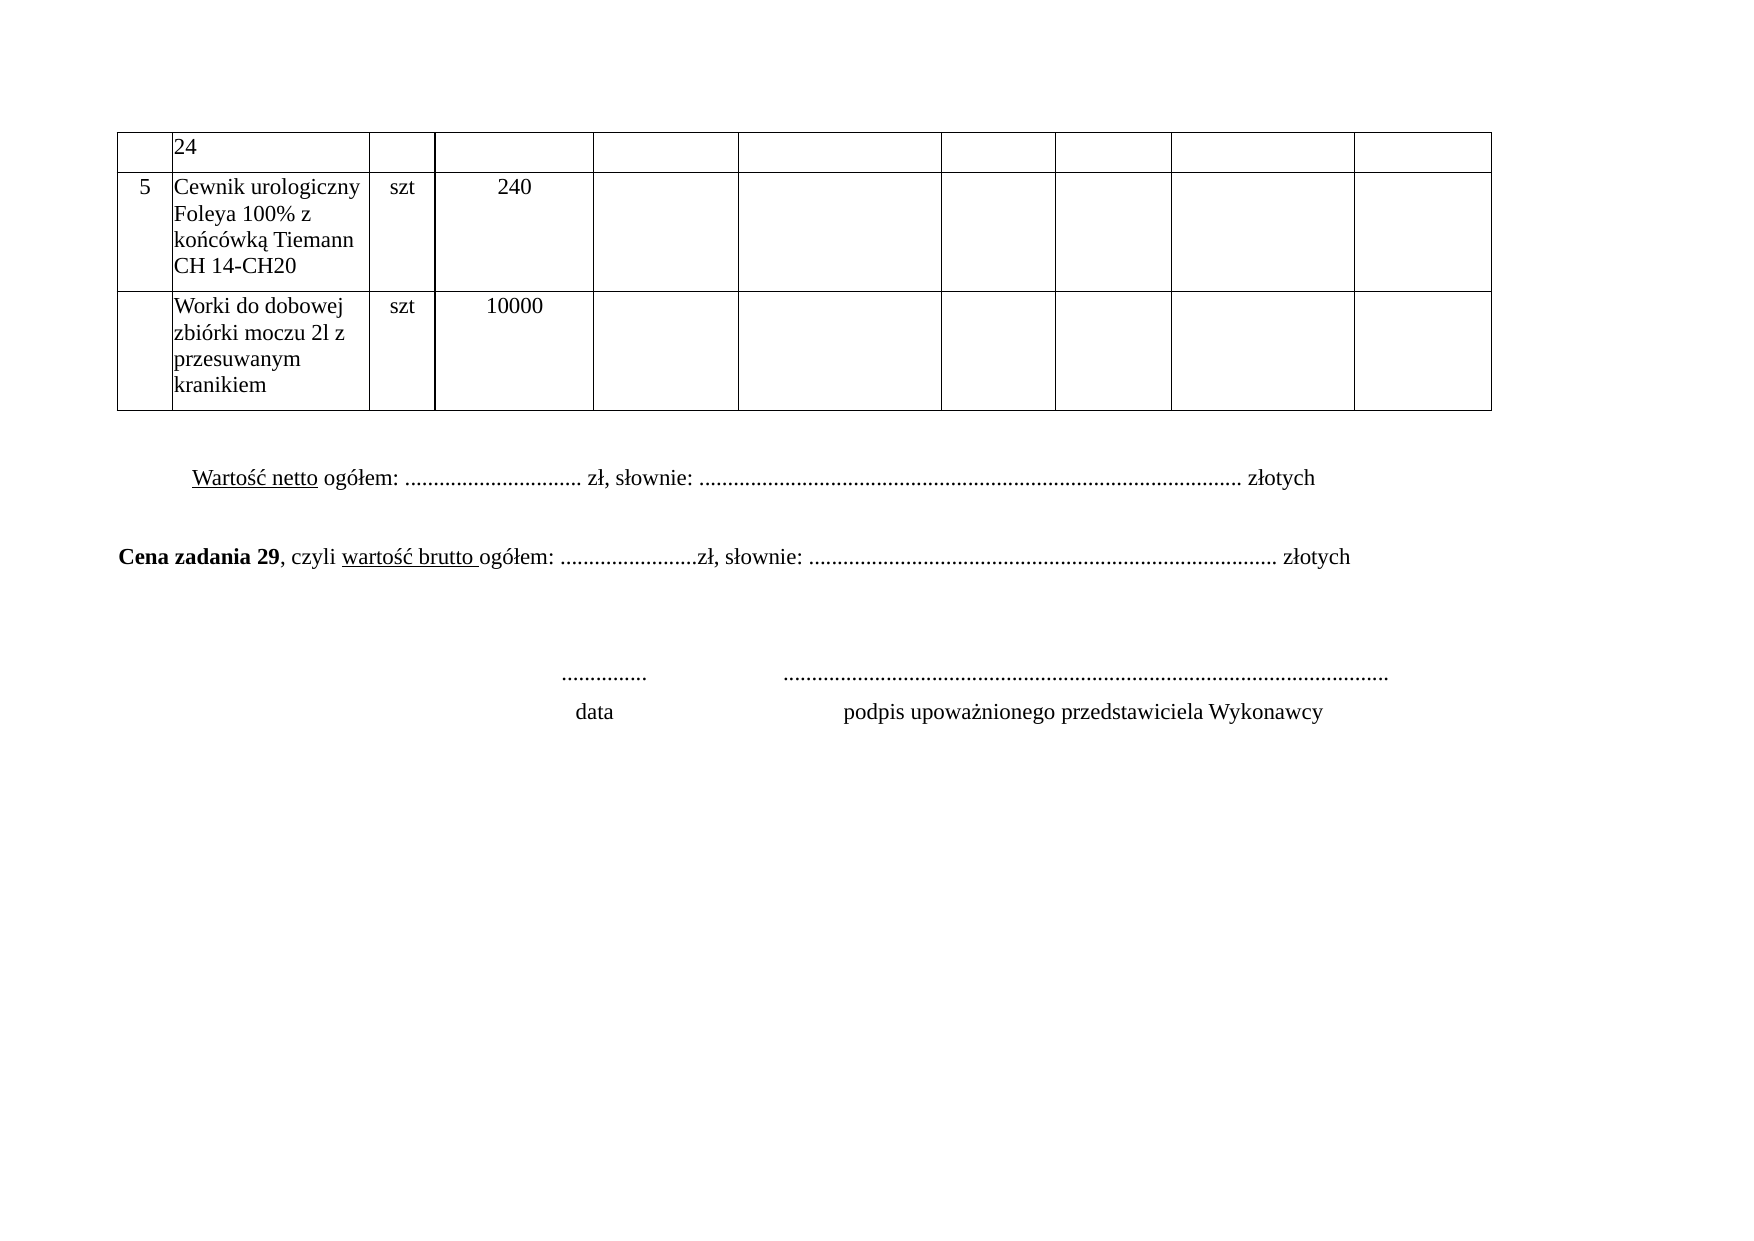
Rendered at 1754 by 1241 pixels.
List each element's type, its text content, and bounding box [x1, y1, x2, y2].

table_cell 240 [436, 173, 593, 291]
text Cena zadania 29, czyli wartość brutto ogółem: ........................zł, słownie: .................................................................................. złotych [118, 543, 1636, 569]
table_cell [1172, 292, 1354, 410]
table_cell [118, 292, 172, 410]
table_cell [1172, 133, 1354, 172]
table_cell [739, 292, 941, 410]
table_cell [1056, 292, 1171, 410]
table_cell 5 [118, 173, 172, 291]
text ............... .......................................................................................................... [487, 659, 1636, 686]
text data podpis upoważnionego przedstawiciela Wykonawcy [118, 698, 1636, 725]
table_cell [942, 133, 1055, 172]
table_cell [1355, 173, 1491, 291]
table_cell [594, 173, 738, 291]
table_cell [1056, 133, 1171, 172]
table_cell [118, 133, 172, 172]
table_cell szt [370, 292, 434, 410]
table_cell [594, 292, 738, 410]
table_cell [594, 133, 738, 172]
table_cell [1056, 173, 1171, 291]
table_cell [1355, 292, 1491, 410]
table_cell 24 [173, 133, 369, 172]
table_cell [739, 173, 941, 291]
table_cell [1355, 133, 1491, 172]
table_cell Cewnik urologiczny Foleya 100% z końcówką Tiemann CH 14-CH20 [173, 173, 369, 291]
table_cell [370, 133, 434, 172]
text Wartość netto ogółem: ............................... zł, słownie: ............................................................................................... złotych [118, 464, 1636, 490]
table_cell szt [370, 173, 434, 291]
table_cell [1172, 173, 1354, 291]
table_cell Worki do dobowej zbiórki moczu 2l z przesuwanym kranikiem [173, 292, 369, 410]
table_cell [942, 292, 1055, 410]
table_cell [739, 133, 941, 172]
table_cell 10000 [436, 292, 593, 410]
table_cell [436, 133, 593, 172]
table_cell [942, 173, 1055, 291]
